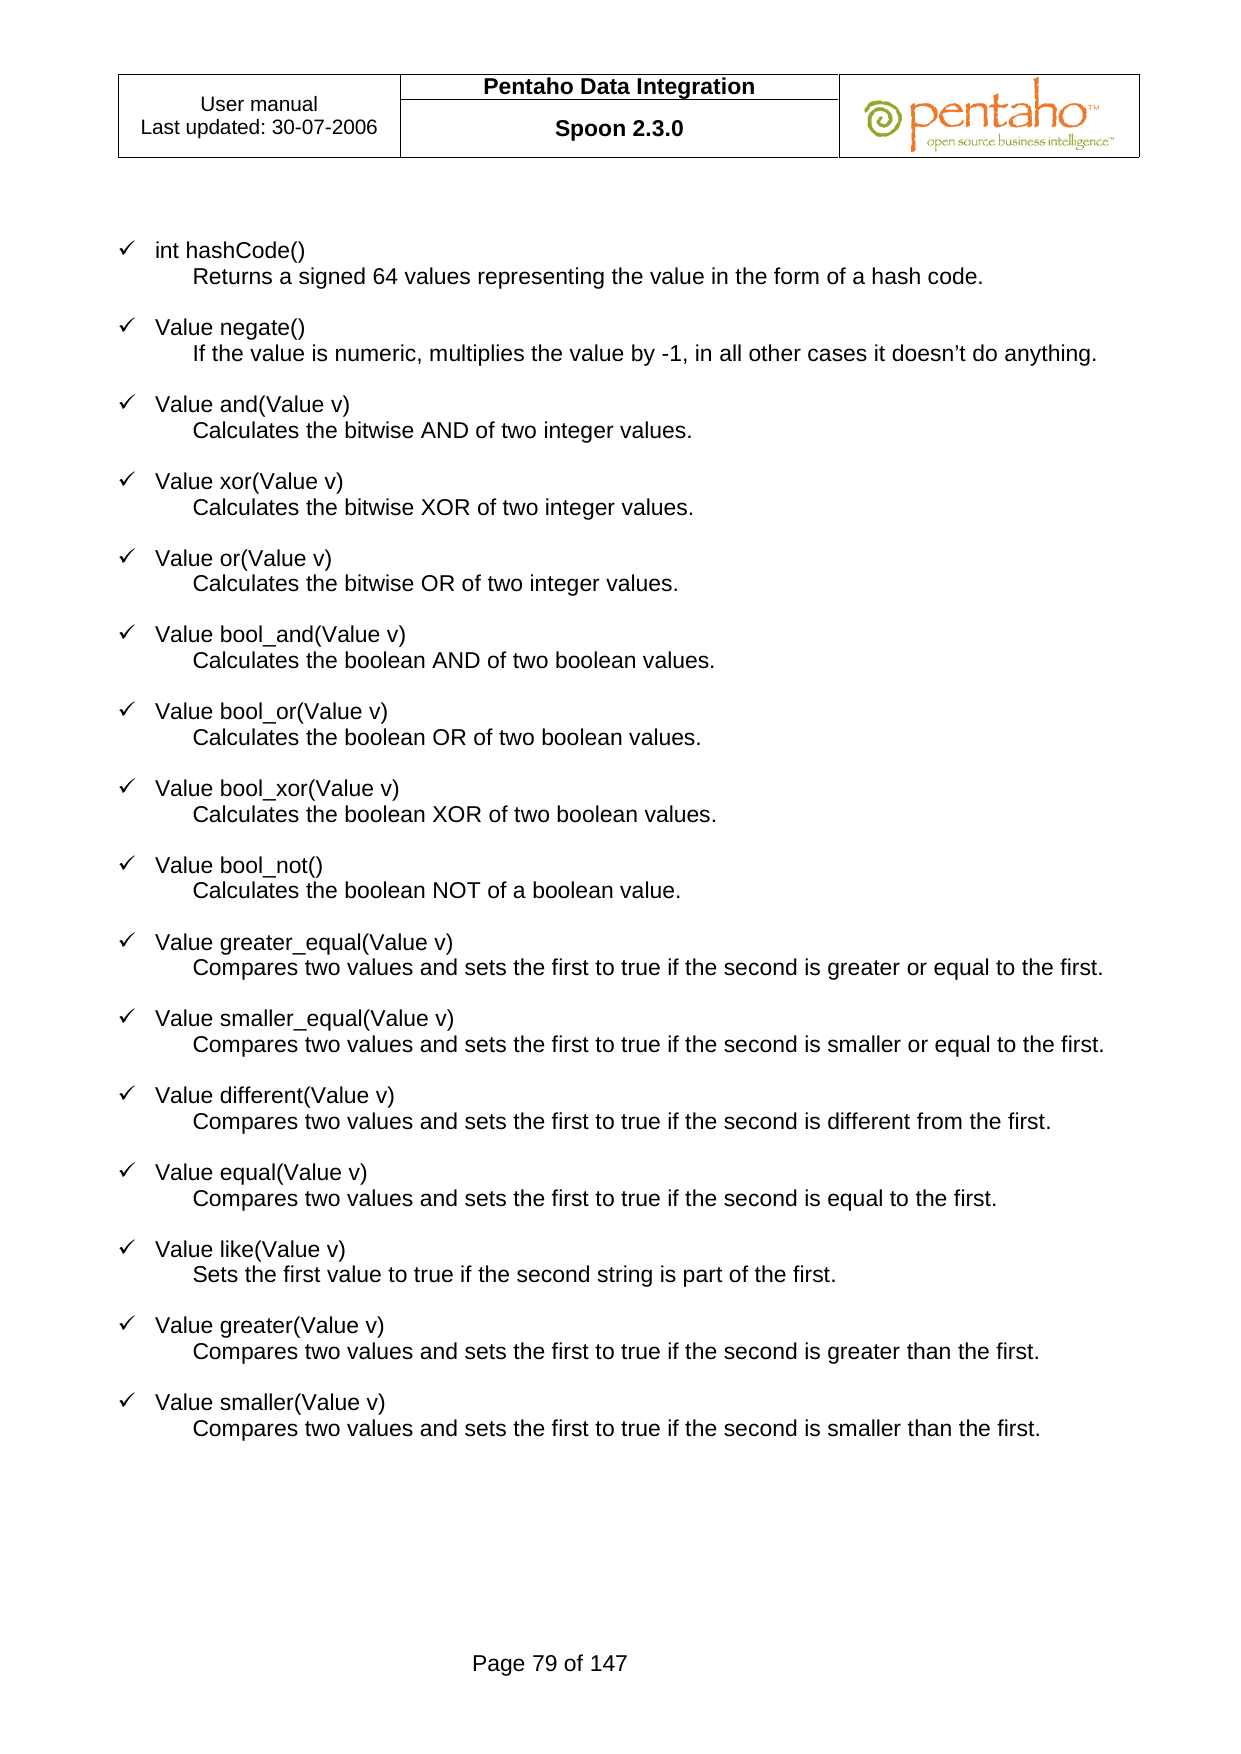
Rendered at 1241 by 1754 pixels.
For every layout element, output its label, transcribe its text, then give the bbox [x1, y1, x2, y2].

text Compares two values and sets the first to true if the second is different from the first. [192, 1108, 1137, 1134]
text Compares two values and sets the first to true if the second is greater or equal to the first. [192, 955, 1137, 980]
text Calculates the boolean NOT of a boolean value. [192, 878, 1137, 904]
text Compares two values and sets the first to true if the second is equal to the first. [192, 1185, 1137, 1211]
list Value and(Value v) [117, 392, 1137, 417]
text Compares two values and sets the first to true if the second is smaller than the first. [192, 1416, 1137, 1441]
list Value smaller_equal(Value v) [117, 1006, 1137, 1032]
text If the value is numeric, multiplies the value by -1, in all other cases it doesn’t do anything. [192, 341, 1137, 366]
text Compares two values and sets the first to true if the second is smaller or equal to the first. [192, 1032, 1137, 1057]
list Value bool_or(Value v) [117, 699, 1137, 724]
list Value bool_xor(Value v) [117, 776, 1137, 801]
list Value xor(Value v) [117, 468, 1137, 494]
text Returns a signed 64 values representing the value in the form of a hash code. [192, 264, 1137, 289]
text Calculates the bitwise OR of two integer values. [192, 571, 1137, 597]
text Calculates the bitwise AND of two integer values. [192, 417, 1137, 443]
list Value equal(Value v) [117, 1159, 1137, 1185]
text Calculates the boolean OR of two boolean values. [192, 724, 1137, 750]
list Value greater_equal(Value v) [117, 929, 1137, 955]
text Calculates the boolean AND of two boolean values. [192, 648, 1137, 673]
text Calculates the bitwise XOR of two integer values. [192, 494, 1137, 520]
text Calculates the boolean XOR of two boolean values. [192, 801, 1137, 827]
list Value smaller(Value v) [117, 1390, 1137, 1416]
list Value different(Value v) [117, 1083, 1137, 1108]
list Value like(Value v) [117, 1236, 1137, 1262]
list int hashCode() [117, 238, 1137, 264]
list Value negate() [117, 315, 1137, 341]
list Value or(Value v) [117, 545, 1137, 571]
text Sets the first value to true if the second string is part of the first. [192, 1262, 1137, 1287]
list Value bool_and(Value v) [117, 622, 1137, 648]
text Compares two values and sets the first to true if the second is greater than the first. [192, 1339, 1137, 1364]
list Value bool_not() [117, 852, 1137, 878]
list Value greater(Value v) [117, 1313, 1137, 1339]
